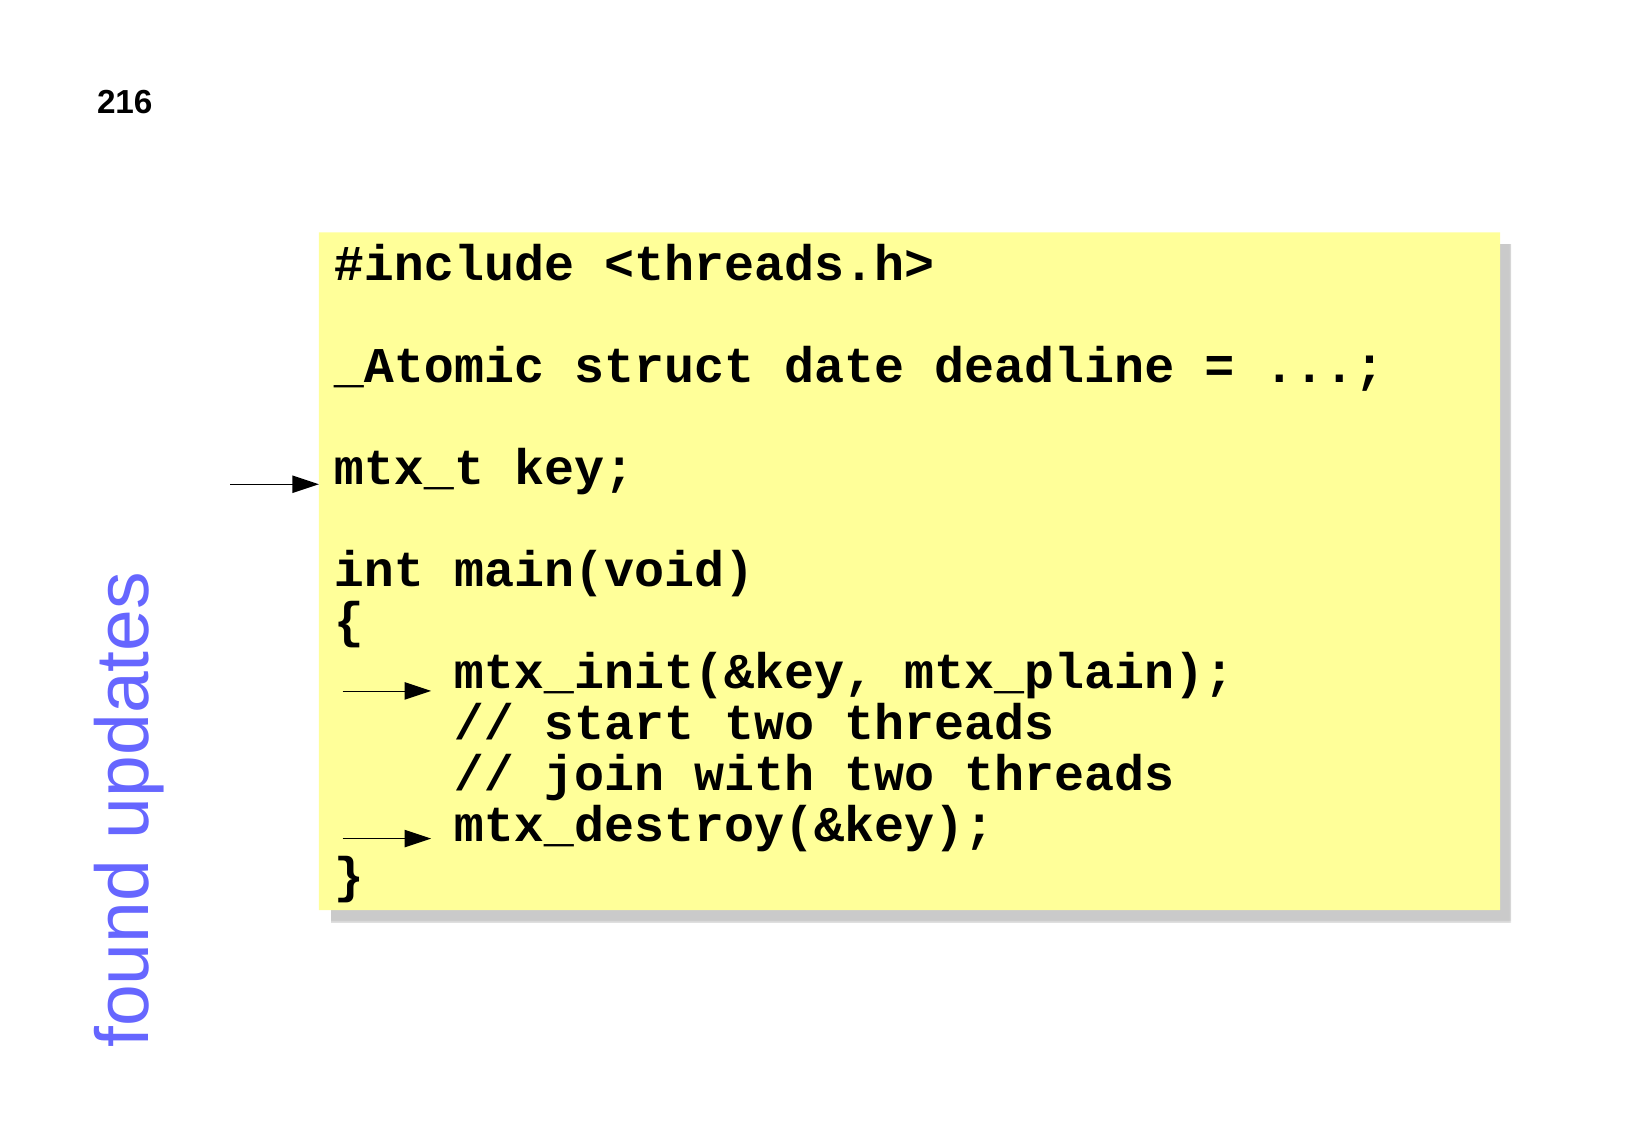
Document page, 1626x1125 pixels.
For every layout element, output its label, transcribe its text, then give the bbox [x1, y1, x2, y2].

text_box #include <threads.h> _Atomic struct date deadline = ...; mtx_t key; int main(void) { mtx_init(&key, mtx_plain); // start two threads // join with two threads mtx_destroy(&key); } [318, 232, 1501, 911]
title found updates [21, 29, 217, 1063]
